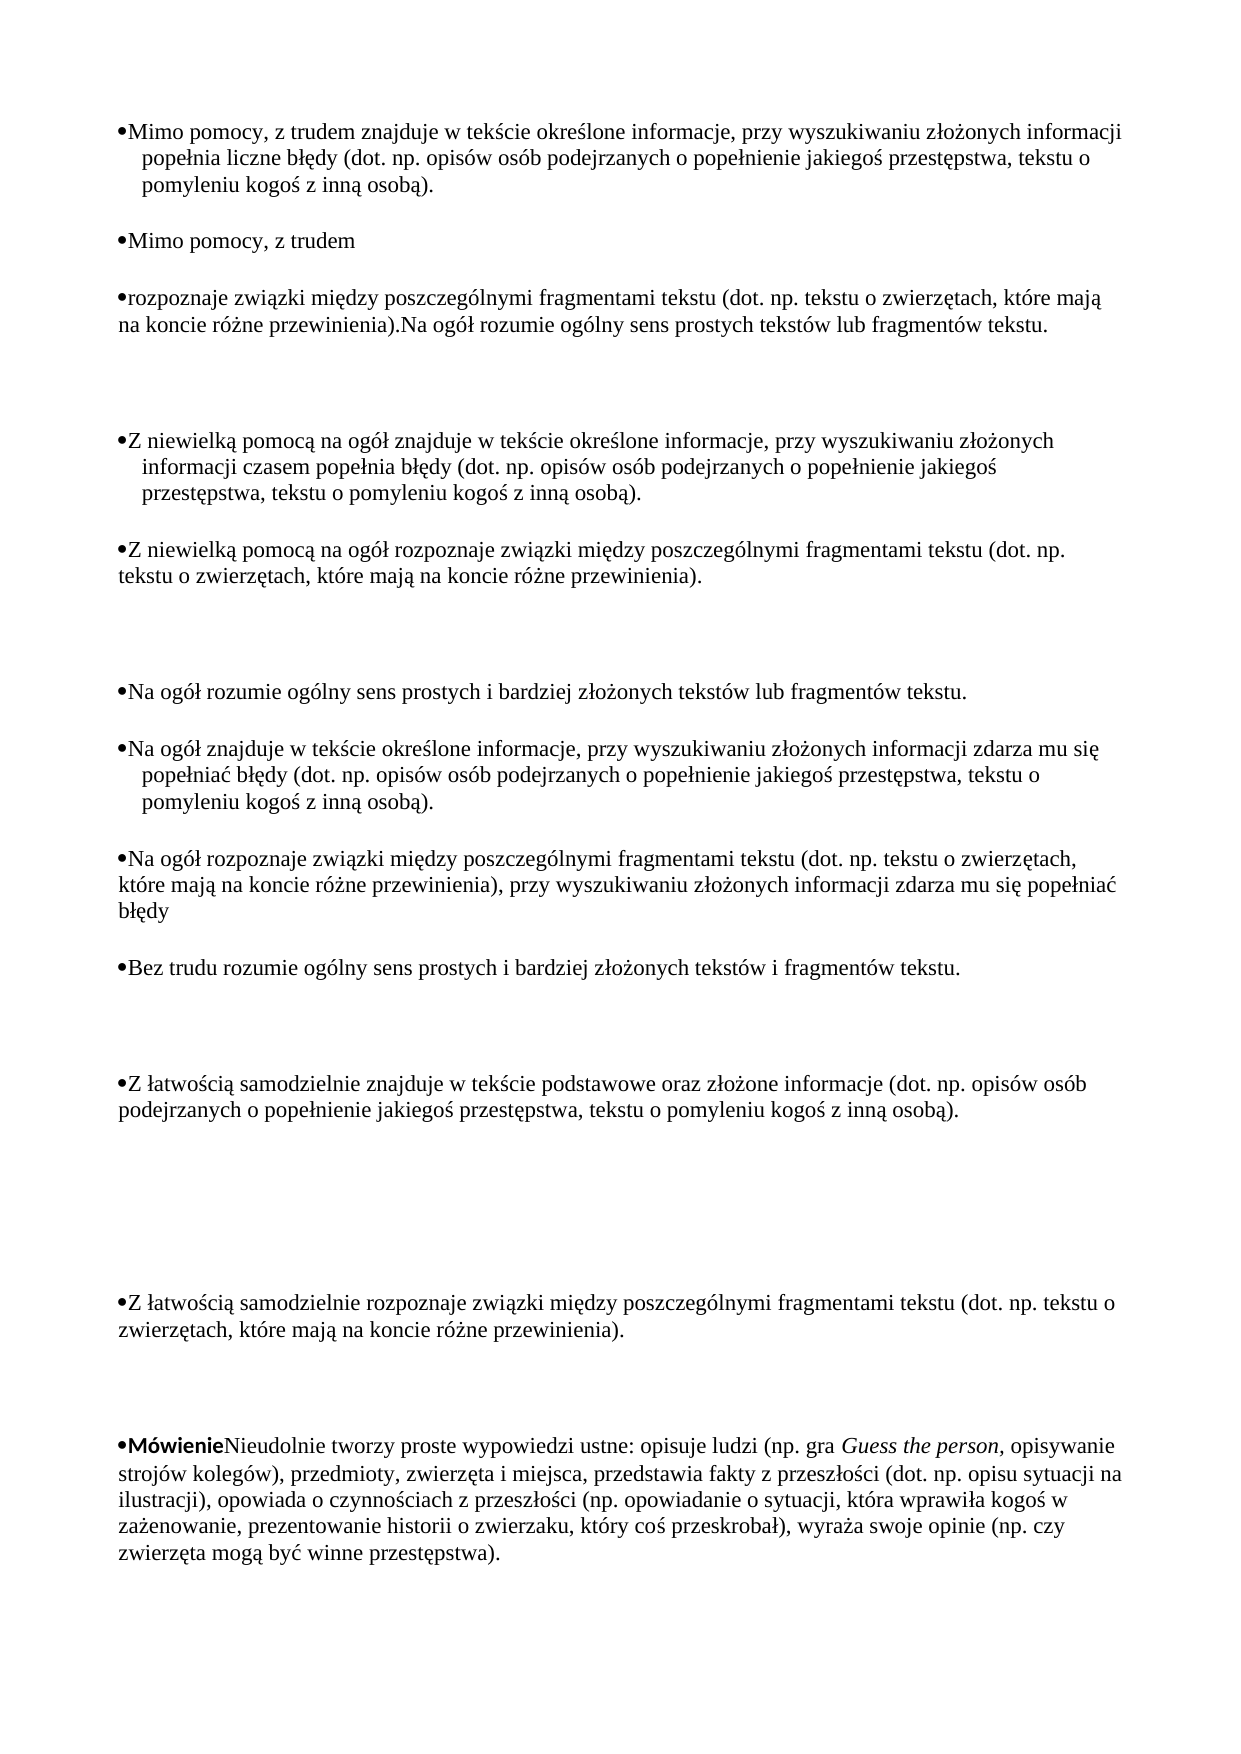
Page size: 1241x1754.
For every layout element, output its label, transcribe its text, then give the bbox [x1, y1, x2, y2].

list MówienieNieudolnie tworzy proste wypowiedzi ustne: opisuje ludzi (np. gra Guess the person, opisywanie strojów kolegów), przedmioty, zwierzęta i miejsca, przedstawia fakty z przeszłości (dot. np. opisu sytuacji na ilustracji), opowiada o czynnościach z przeszłości (np. opowiadanie o sytuacji, która wprawiła kogoś w zażenowanie, prezentowanie historii o zwierzaku, który coś przeskrobał), wyraża swoje opinie (np. czy zwierzęta mogą być winne przestępstwa). [118, 1432, 1122, 1565]
list Na ogół rozumie ogólny sens prostych i bardziej złożonych tekstów lub fragmentów tekstu. [118, 678, 1122, 705]
list Z łatwością samodzielnie rozpoznaje związki między poszczególnymi fragmentami tekstu (dot. np. tekstu o zwierzętach, które mają na koncie różne przewinienia). [118, 1289, 1122, 1342]
list Mimo pomocy, z trudem [118, 228, 1122, 254]
list rozpoznaje związki między poszczególnymi fragmentami tekstu (dot. np. tekstu o zwierzętach, które mają na koncie różne przewinienia).Na ogół rozumie ogólny sens prostych tekstów lub fragmentów tekstu. [118, 284, 1122, 337]
list Z niewielką pomocą na ogół znajduje w tekście określone informacje, przy wyszukiwaniu złożonych informacji czasem popełnia błędy (dot. np. opisów osób podejrzanych o popełnienie jakiegoś przestępstwa, tekstu o pomyleniu kogoś z inną osobą). [118, 427, 1122, 506]
list Z łatwością samodzielnie znajduje w tekście podstawowe oraz złożone informacje (dot. np. opisów osób podejrzanych o popełnienie jakiegoś przestępstwa, tekstu o pomyleniu kogoś z inną osobą). [118, 1070, 1122, 1123]
list Bez trudu rozumie ogólny sens prostych i bardziej złożonych tekstów i fragmentów tekstu. [118, 954, 1122, 981]
list Mimo pomocy, z trudem znajduje w tekście określone informacje, przy wyszukiwaniu złożonych informacji popełnia liczne błędy (dot. np. opisów osób podejrzanych o popełnienie jakiegoś przestępstwa, tekstu o pomyleniu kogoś z inną osobą). [118, 118, 1122, 197]
list Z niewielką pomocą na ogół rozpoznaje związki między poszczególnymi fragmentami tekstu (dot. np. tekstu o zwierzętach, które mają na koncie różne przewinienia). [118, 536, 1122, 589]
list Na ogół znajduje w tekście określone informacje, przy wyszukiwaniu złożonych informacji zdarza mu się popełniać błędy (dot. np. opisów osób podejrzanych o popełnienie jakiegoś przestępstwa, tekstu o pomyleniu kogoś z inną osobą). [118, 735, 1122, 814]
list Na ogół rozpoznaje związki między poszczególnymi fragmentami tekstu (dot. np. tekstu o zwierzętach, które mają na koncie różne przewinienia), przy wyszukiwaniu złożonych informacji zdarza mu się popełniać błędy [118, 845, 1122, 924]
